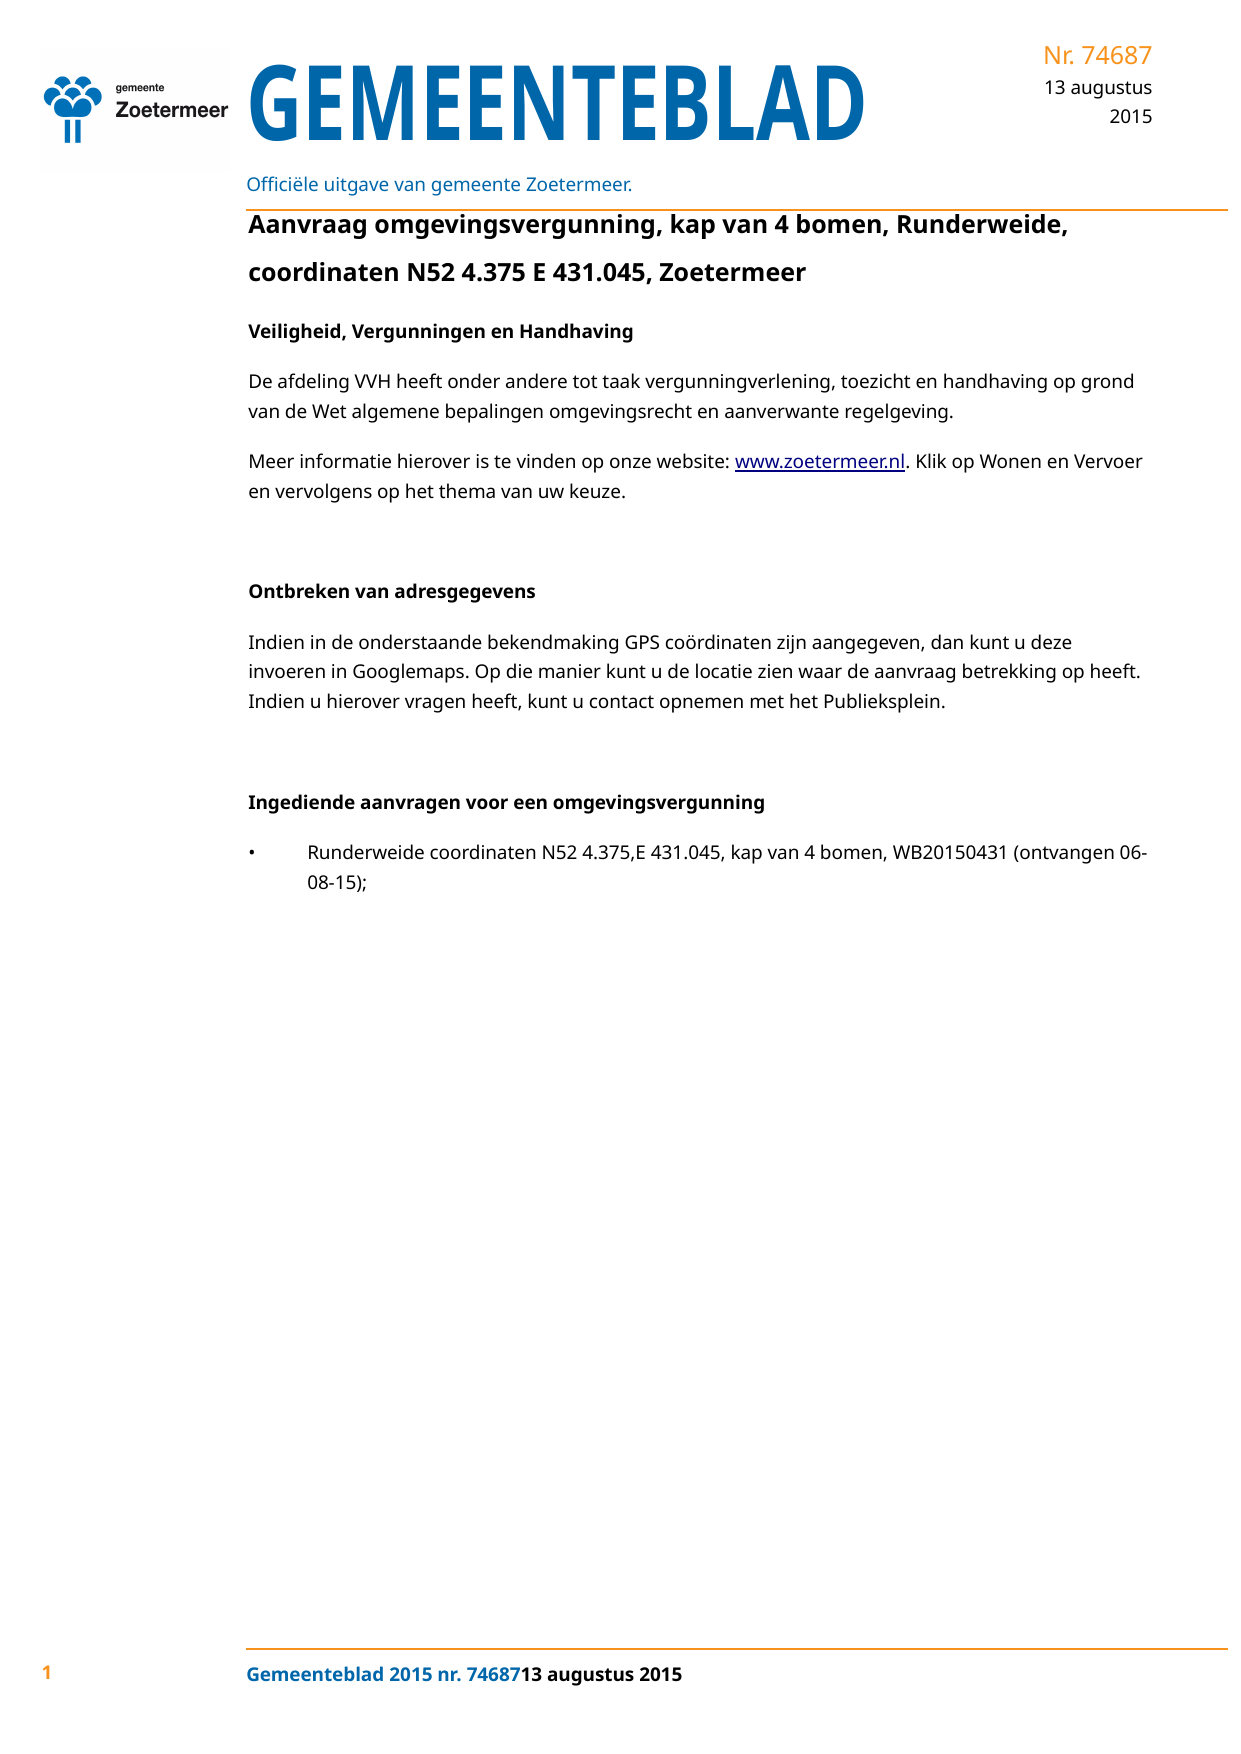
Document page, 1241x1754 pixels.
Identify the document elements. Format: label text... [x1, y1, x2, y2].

text Indien in de onderstaande bekendmaking GPS coördinaten zijn aangegeven, dan kunt u deze invoeren in Googlemaps. Op die manier kunt u de locatie zien waar de aanvraag betrekking op heeft. Indien u hierover vragen heeft, kunt u contact opnemen met het Publieksplein. [248, 629, 1152, 714]
text Ontbreken van adresgegevens [248, 579, 1152, 604]
text Meer informatie hierover is te vinden op onze website: www.zoetermeer.nl. Klik op Wonen en Vervoer en vervolgens op het thema van uw keuze. [248, 448, 1152, 504]
picture [41, 47, 231, 172]
text Veiligheid, Vergunningen en Handhaving [248, 318, 1152, 344]
text Ingediende aanvragen voor een omgevingsvergunning [248, 789, 1152, 815]
text De afdeling VVH heeft onder andere tot taak vergunningverlening, toezicht en handhaving op grond van de Wet algemene bepalingen omgevingsrecht en aanverwante regelgeving. [248, 368, 1152, 424]
text Aanvraag omgevingsvergunning, kap van 4 bomen, Runderweide, coordinaten N52 4.375 E 431.045, Zoetermeer [248, 211, 1152, 288]
list Runderweide coordinaten N52 4.375,E 431.045, kap van 4 bomen, WB20150431 (ontvangen 06-08-15); [248, 839, 1152, 895]
